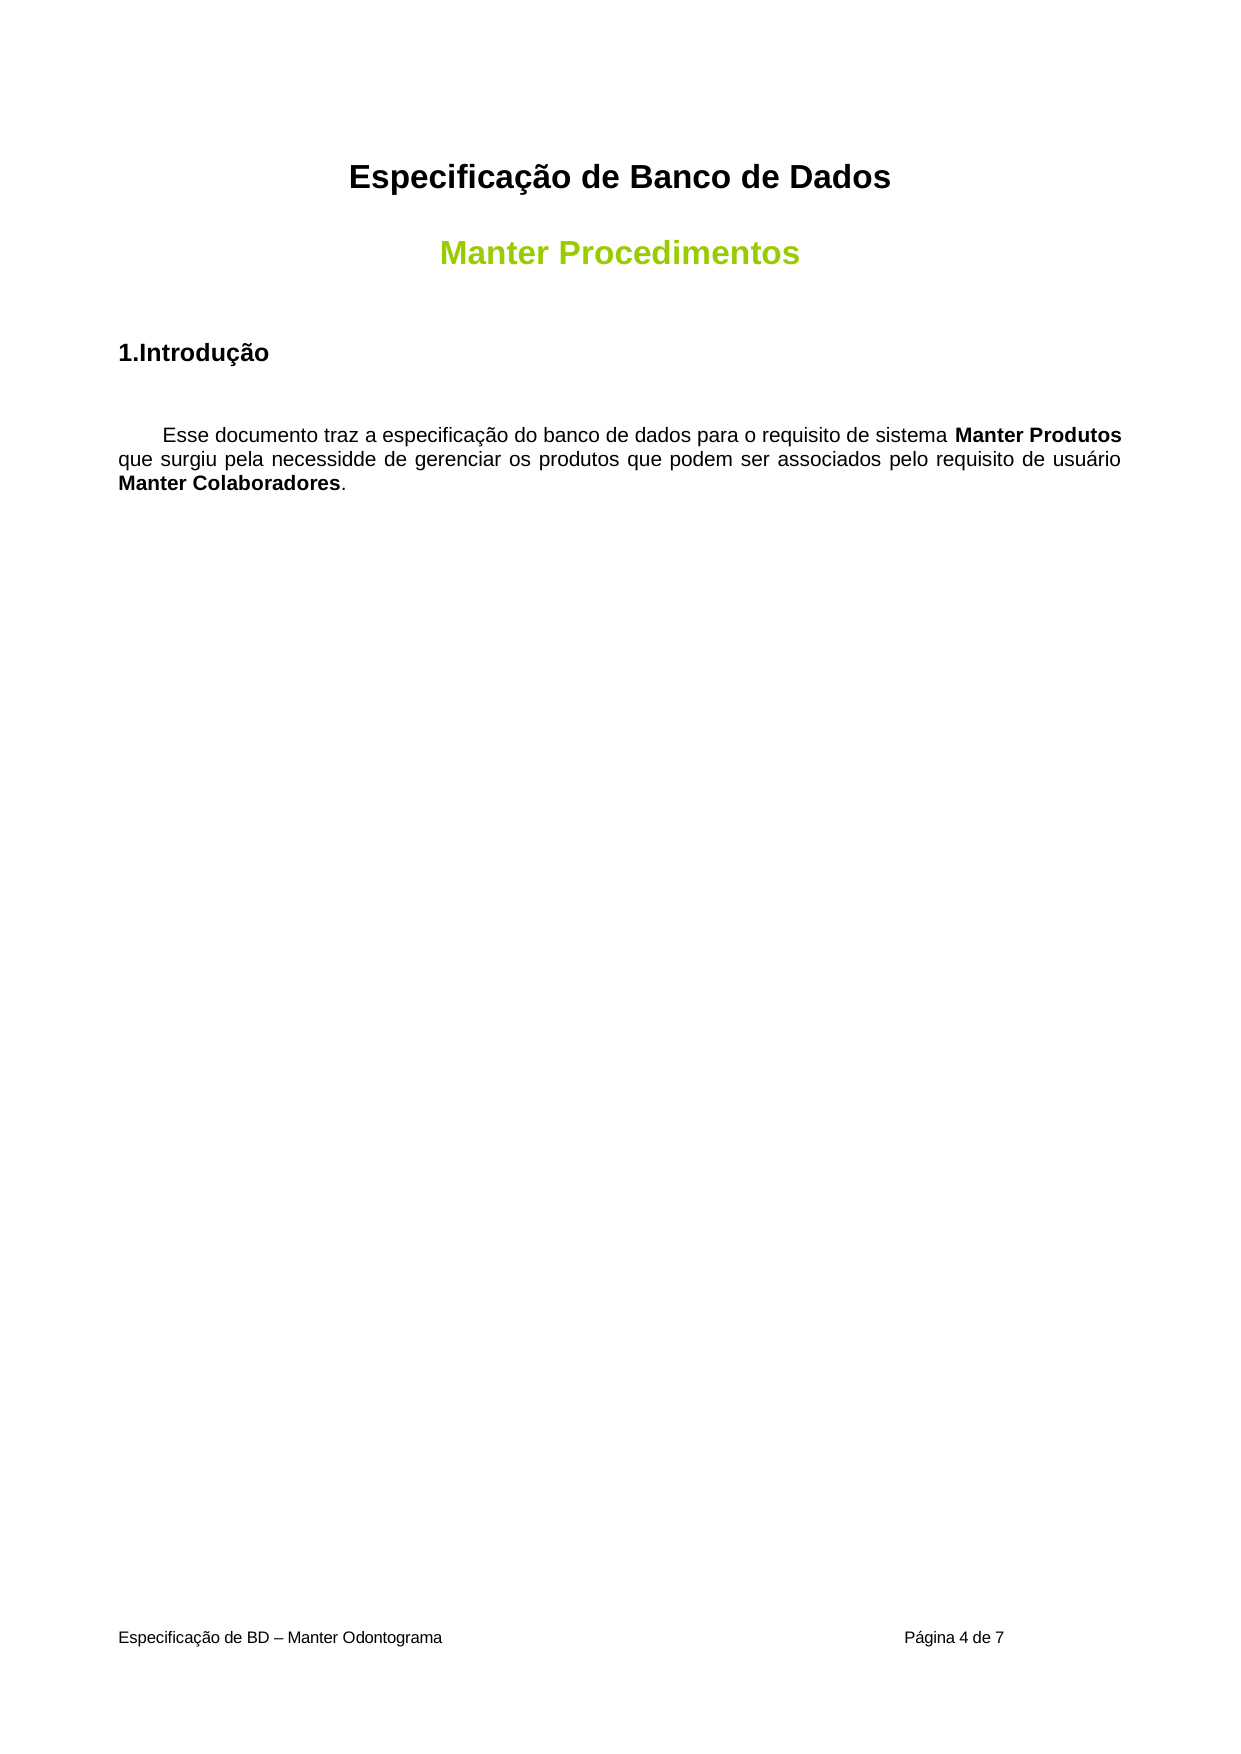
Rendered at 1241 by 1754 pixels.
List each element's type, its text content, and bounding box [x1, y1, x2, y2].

subtitle Introdução [118, 338, 1122, 367]
text Esse documento traz a especificação do banco de dados para o requisito de sistema Manter Produtos que surgiu pela necessidde de gerenciar os produtos que podem ser associados pelo requisito de usuário Manter Colaboradores. [118, 422, 1122, 495]
title Especificação de Banco de Dados [118, 157, 1122, 196]
title Manter Procedimentos [118, 233, 1122, 272]
